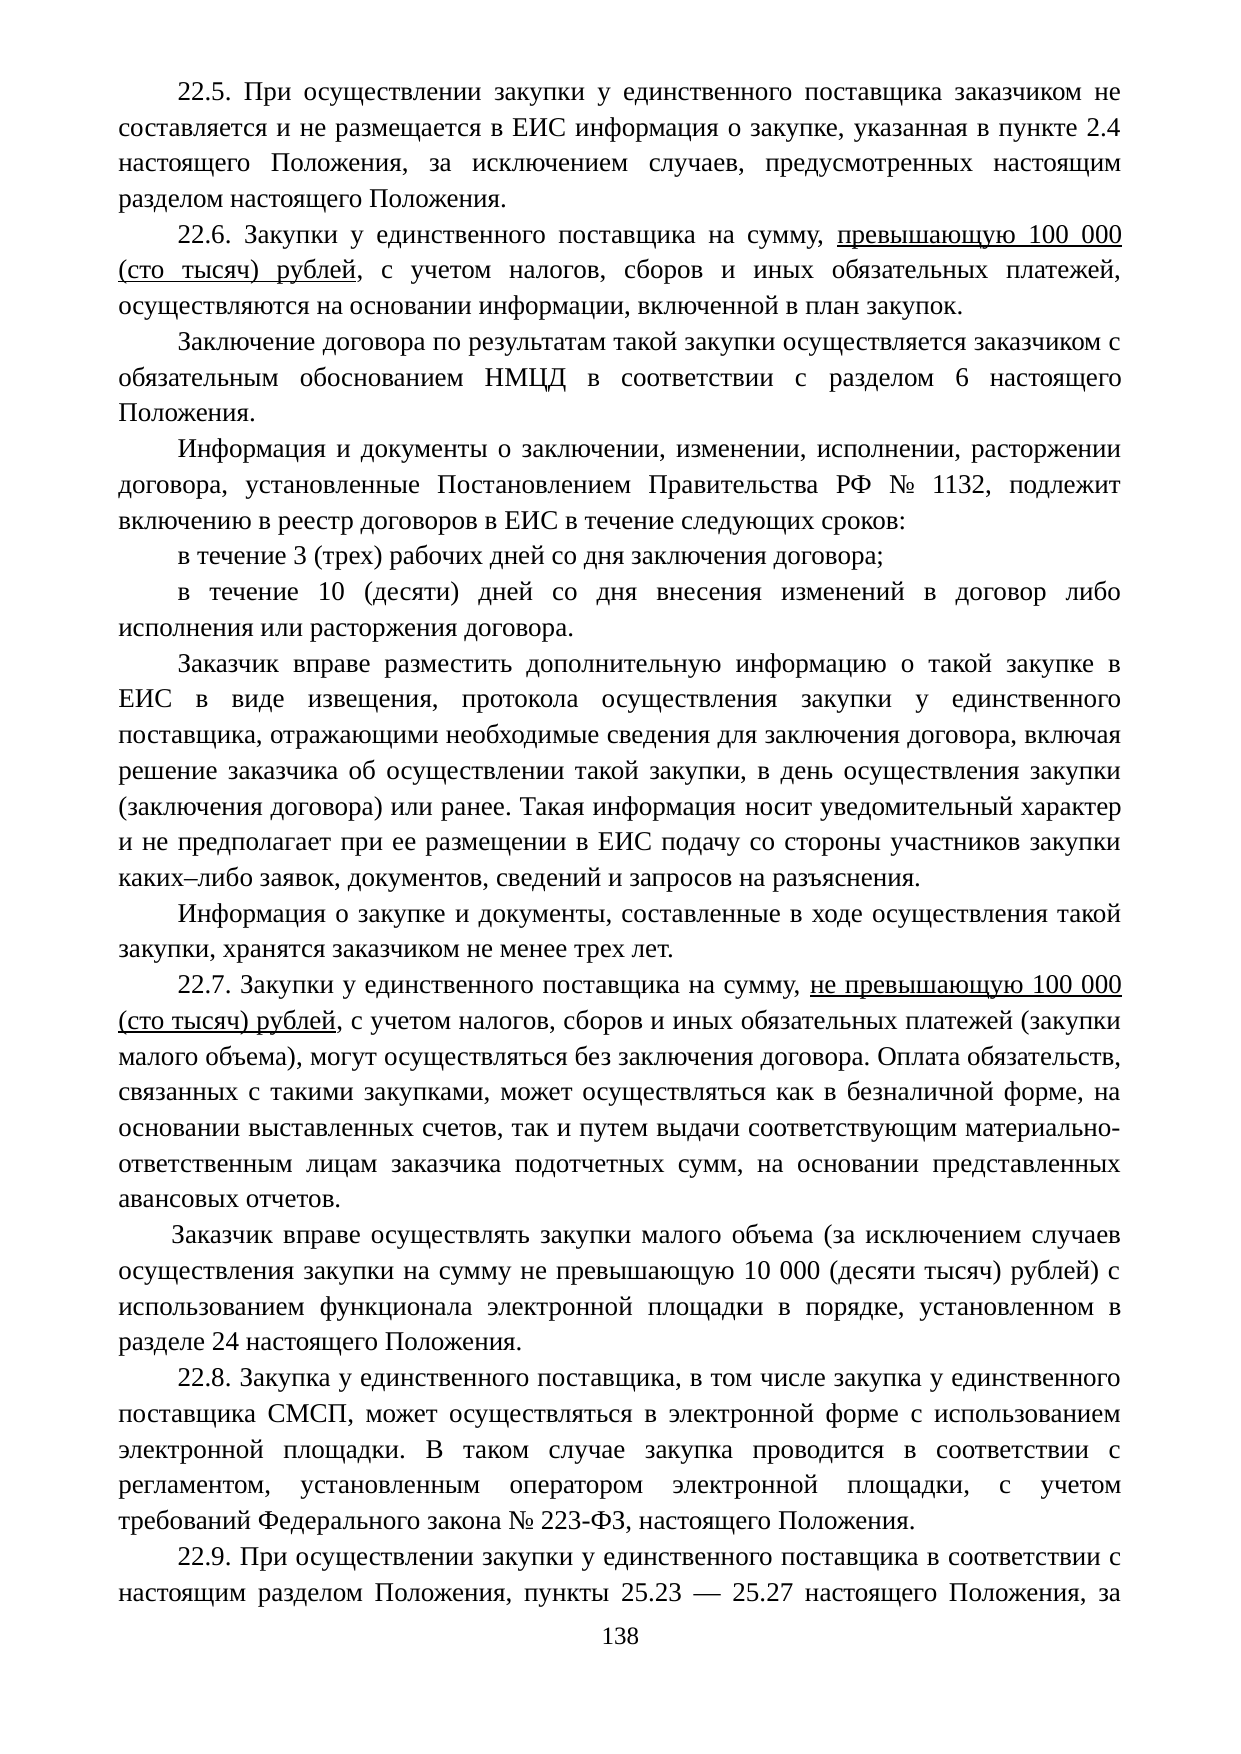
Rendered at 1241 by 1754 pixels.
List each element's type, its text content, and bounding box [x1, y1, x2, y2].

text в течение 3 (трех) рабочих дней со дня заключения договора; [118, 539, 1122, 571]
text Информация о закупке и документы, составленные в ходе осуществления такой закупки, хранятся заказчиком не менее трех лет. [118, 897, 1122, 964]
text Заказчик вправе осуществлять закупки малого объема (за исключением случаев осуществления закупки на сумму не превышающую 10 000 (десяти тысяч) рублей) с использованием функционала электронной площадки в порядке, установленном в разделе 24 настоящего Положения. [118, 1218, 1122, 1357]
text Заключение договора по результатам такой закупки осуществляется заказчиком с обязательным обоснованием НМЦД в соответствии с разделом 6 настоящего Положения. [118, 325, 1122, 428]
text Заказчик вправе разместить дополнительную информацию о такой закупке в ЕИС в виде извещения, протокола осуществления закупки у единственного поставщика, отражающими необходимые сведения для заключения договора, включая решение заказчика об осуществлении такой закупки, в день осуществления закупки (заключения договора) или ранее. Такая информация носит уведомительный характер и не предполагает при ее размещении в ЕИС подачу со стороны участников закупки каких–либо заявок, документов, сведений и запросов на разъяснения. [118, 647, 1122, 892]
text в течение 10 (десяти) дней со дня внесения изменений в договор либо исполнения или расторжения договора. [118, 575, 1122, 642]
text 22.8. Закупка у единственного поставщика, в том числе закупка у единственного поставщика СМСП, может осуществляться в электронной форме с использованием электронной площадки. В таком случае закупка проводится в соответствии с регламентом, установленным оператором электронной площадки, с учетом требований Федерального закона № 223-ФЗ, настоящего Положения. [118, 1361, 1122, 1535]
text 22.9. При осуществлении закупки у единственного поставщика в соответствии с настоящим разделом Положения, пункты 25.23 — 25.27 настоящего Положения, за [118, 1540, 1122, 1607]
text 22.5. При осуществлении закупки у единственного поставщика заказчиком не составляется и не размещается в ЕИС информация о закупке, указанная в пункте 2.4 настоящего Положения, за исключением случаев, предусмотренных настоящим разделом настоящего Положения. [118, 75, 1122, 213]
text 22.6. Закупки у единственного поставщика на сумму, превышающую 100 000 (сто тысяч) рублей, с учетом налогов, сборов и иных обязательных платежей, осуществляются на основании информации, включенной в план закупок. [118, 218, 1122, 321]
text Информация и документы о заключении, изменении, исполнении, расторжении договора, установленные Постановлением Правительства РФ № 1132, подлежит включению в реестр договоров в ЕИС в течение следующих сроков: [118, 432, 1122, 535]
text 22.7. Закупки у единственного поставщика на сумму, не превышающую 100 000 (сто тысяч) рублей, с учетом налогов, сборов и иных обязательных платежей (закупки малого объема), могут осуществляться без заключения договора. Оплата обязательств, связанных с такими закупками, может осуществляться как в безналичной форме, на основании выставленных счетов, так и путем выдачи соответствующим материально-ответственным лицам заказчика подотчетных сумм, на основании представленных авансовых отчетов. [118, 968, 1122, 1214]
